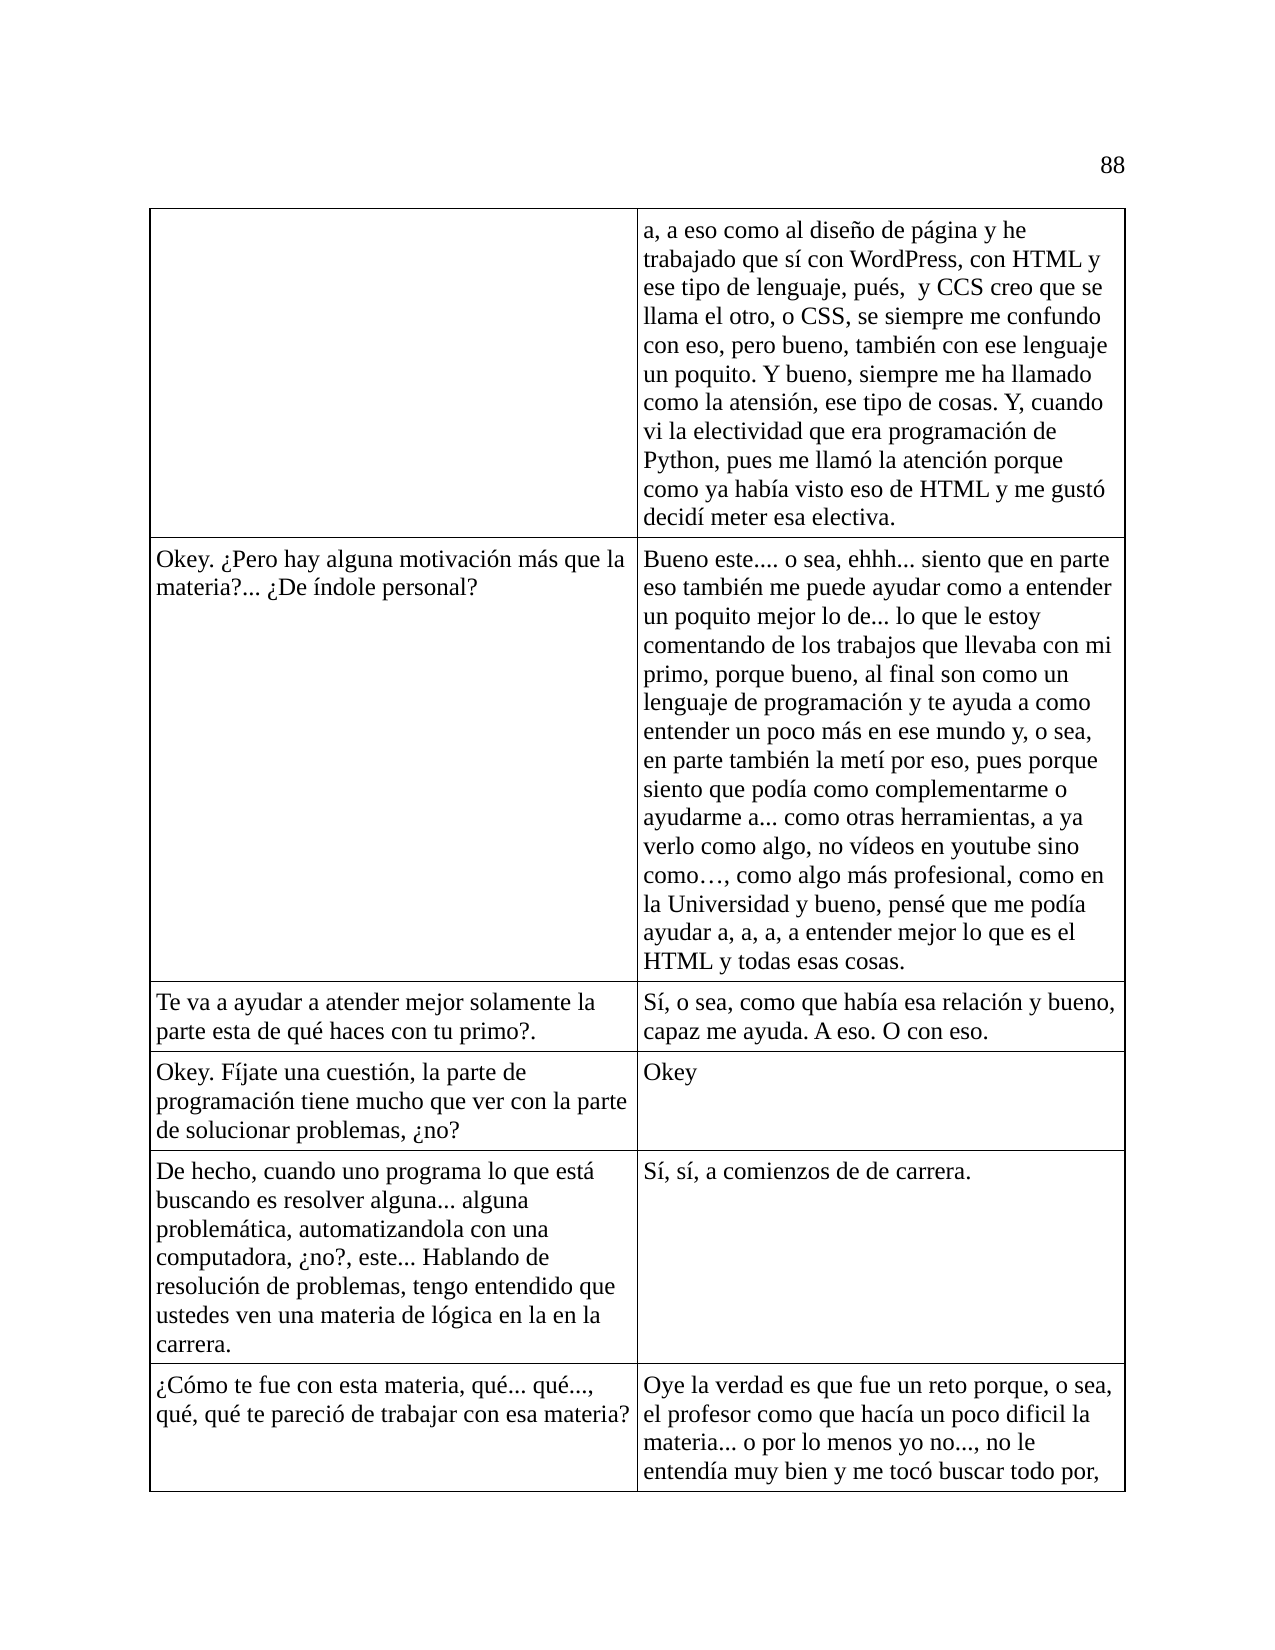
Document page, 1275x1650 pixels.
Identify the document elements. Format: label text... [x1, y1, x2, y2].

table_cell Sí, sí, a comienzos de de carrera. [638, 1151, 1124, 1363]
table_cell De hecho, cuando uno programa lo que está buscando es resolver alguna... alguna problemática, automatizandola con una computadora, ¿no?, este... Hablando de resolución de problemas, tengo entendido que ustedes ven una materia de lógica en la en la carrera. [151, 1151, 637, 1363]
table_cell Okey [638, 1052, 1124, 1149]
table_cell Bueno este.... o sea, ehhh... siento que en parte eso también me puede ayudar como a entender un poquito mejor lo de... lo que le estoy comentando de los trabajos que llevaba con mi primo, porque bueno, al final son como un lenguaje de programación y te ayuda a como entender un poco más en ese mundo y, o sea, en parte también la metí por eso, pues porque siento que podía como complementarme o ayudarme a... como otras herramientas, a ya verlo como algo, no vídeos en youtube sino como…, como algo más profesional, como en la Universidad y bueno, pensé que me podía ayudar a, a, a, a entender mejor lo que es el HTML y todas esas cosas. [638, 538, 1124, 981]
table_cell Okey. ¿Pero hay alguna motivación más que la materia?... ¿De índole personal? [151, 538, 637, 981]
table_cell [151, 209, 637, 537]
table_cell a, a eso como al diseño de página y he trabajado que sí con WordPress, con HTML y ese tipo de lenguaje, pués, y CCS creo que se llama el otro, o CSS, se siempre me confundo con eso, pero bueno, también con ese lenguaje un poquito. Y bueno, siempre me ha llamado como la atensión, ese tipo de cosas. Y, cuando vi la electividad que era programación de Python, pues me llamó la atención porque como ya había visto eso de HTML y me gustó decidí meter esa electiva. [638, 209, 1124, 537]
table_cell Okey. Fíjate una cuestión, la parte de programación tiene mucho que ver con la parte de solucionar problemas, ¿no? [151, 1052, 637, 1149]
table_cell ¿Cómo te fue con esta materia, qué... qué..., qué, qué te pareció de trabajar con esa materia? [151, 1364, 637, 1491]
table_cell Oye la verdad es que fue un reto porque, o sea, el profesor como que hacía un poco dificil la materia... o por lo menos yo no..., no le entendía muy bien y me tocó buscar todo por, [638, 1364, 1124, 1491]
table_cell Te va a ayudar a atender mejor solamente la parte esta de qué haces con tu primo?. [151, 982, 637, 1051]
table_cell Sí, o sea, como que había esa relación y bueno, capaz me ayuda. A eso. O con eso. [638, 982, 1124, 1051]
